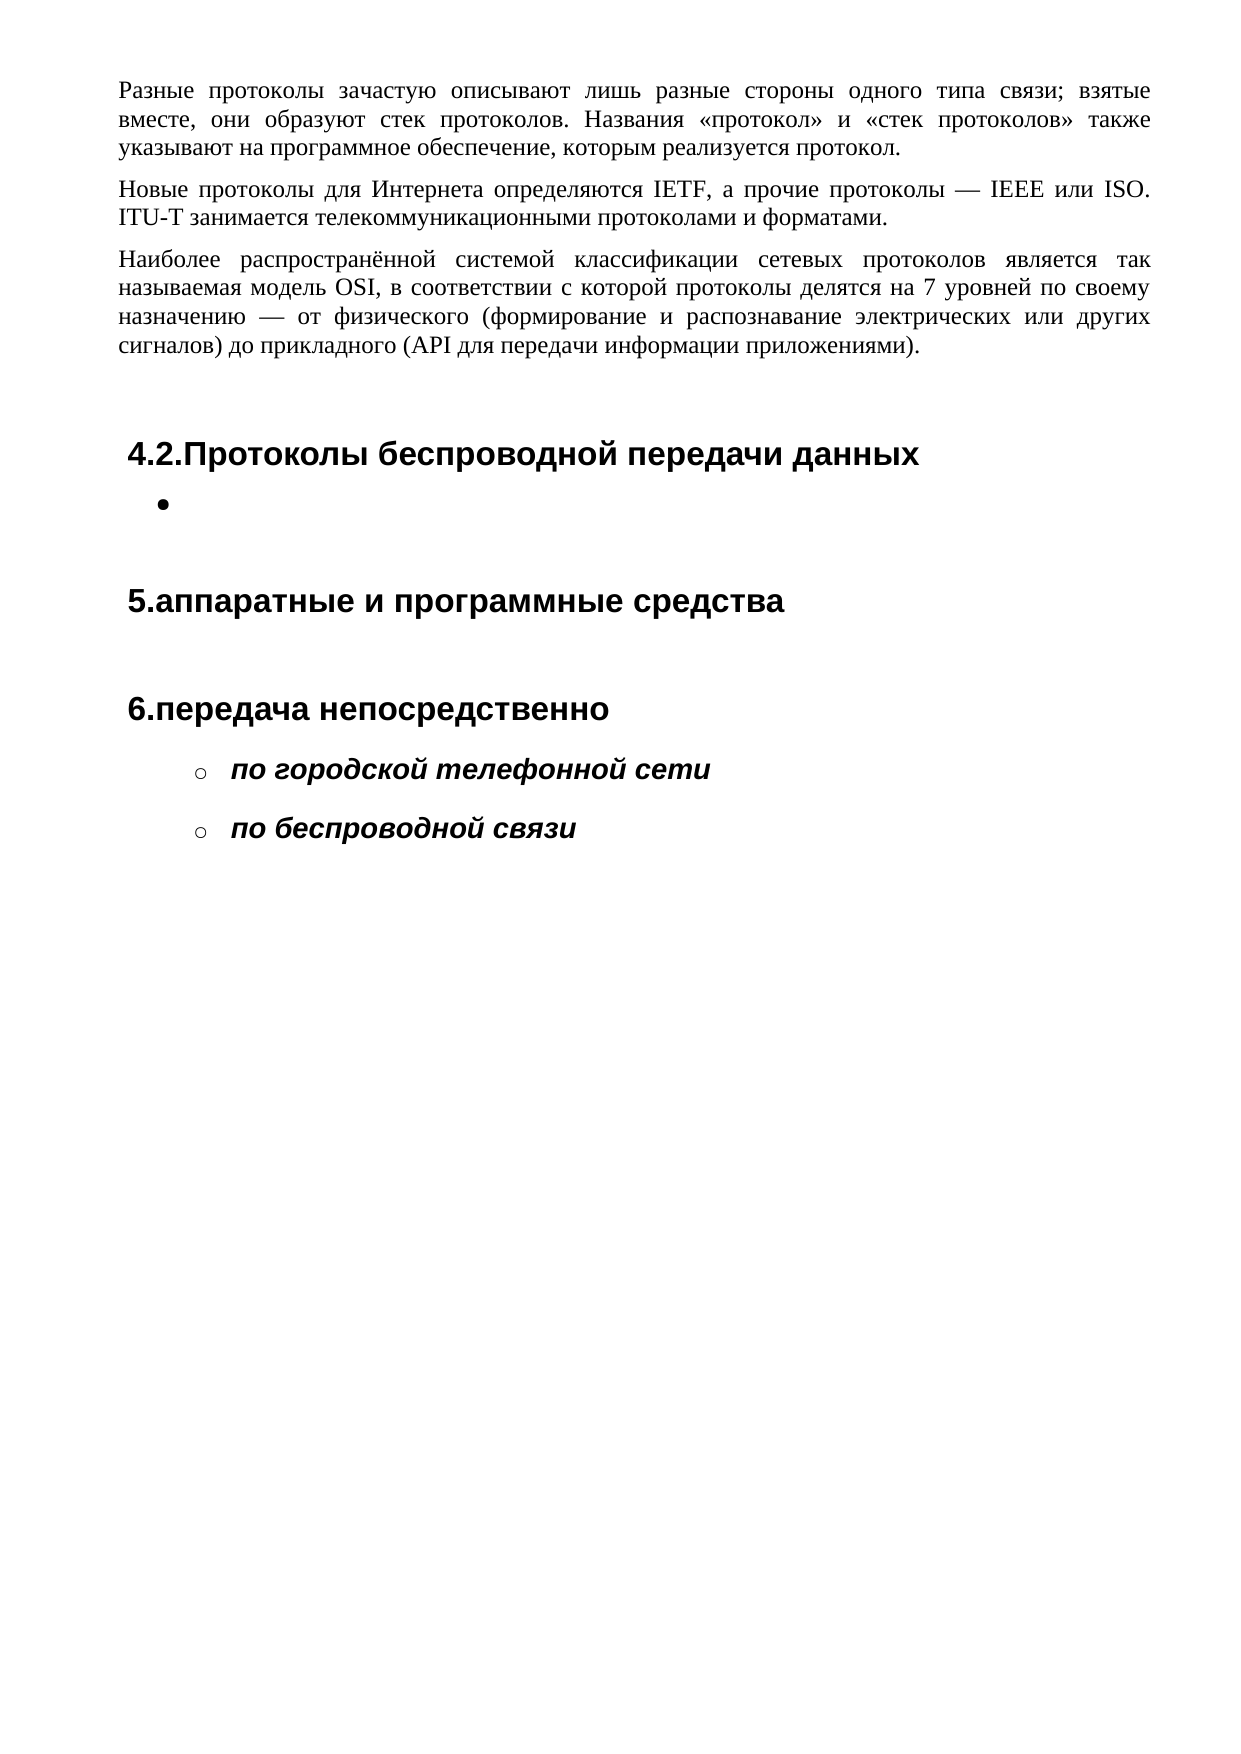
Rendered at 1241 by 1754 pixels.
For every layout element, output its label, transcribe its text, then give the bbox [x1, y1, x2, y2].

subtitle передача непосредственно [118, 689, 1152, 727]
text Наиболее распространённой системой классификации сетевых протоколов является так называемая модель OSI, в соответствии с которой протоколы делятся на 7 уровней по своему назначению — от физического (формирование и распознавание электрических или других сигналов) до прикладного (API для передачи информации приложениями). [118, 244, 1152, 359]
subtitle аппаратные и программные средства [118, 581, 1152, 619]
subtitle по беспроводной связи [193, 811, 1152, 844]
text Новые протоколы для Интернета определяются IETF, а прочие протоколы — IEEE или ISO. ITU-T занимается телекоммуникационными протоколами и форматами. [118, 174, 1152, 231]
subtitle по городской телефонной сети [193, 752, 1152, 786]
text Разные протоколы зачастую описывают лишь разные стороны одного типа связи; взятые вместе, они образуют стек протоколов. Названия «протокол» и «стек протоколов» также указывают на программное обеспечение, которым реализуется протокол. [118, 75, 1152, 161]
subtitle Протоколы беспроводной передачи данных [118, 434, 1152, 473]
